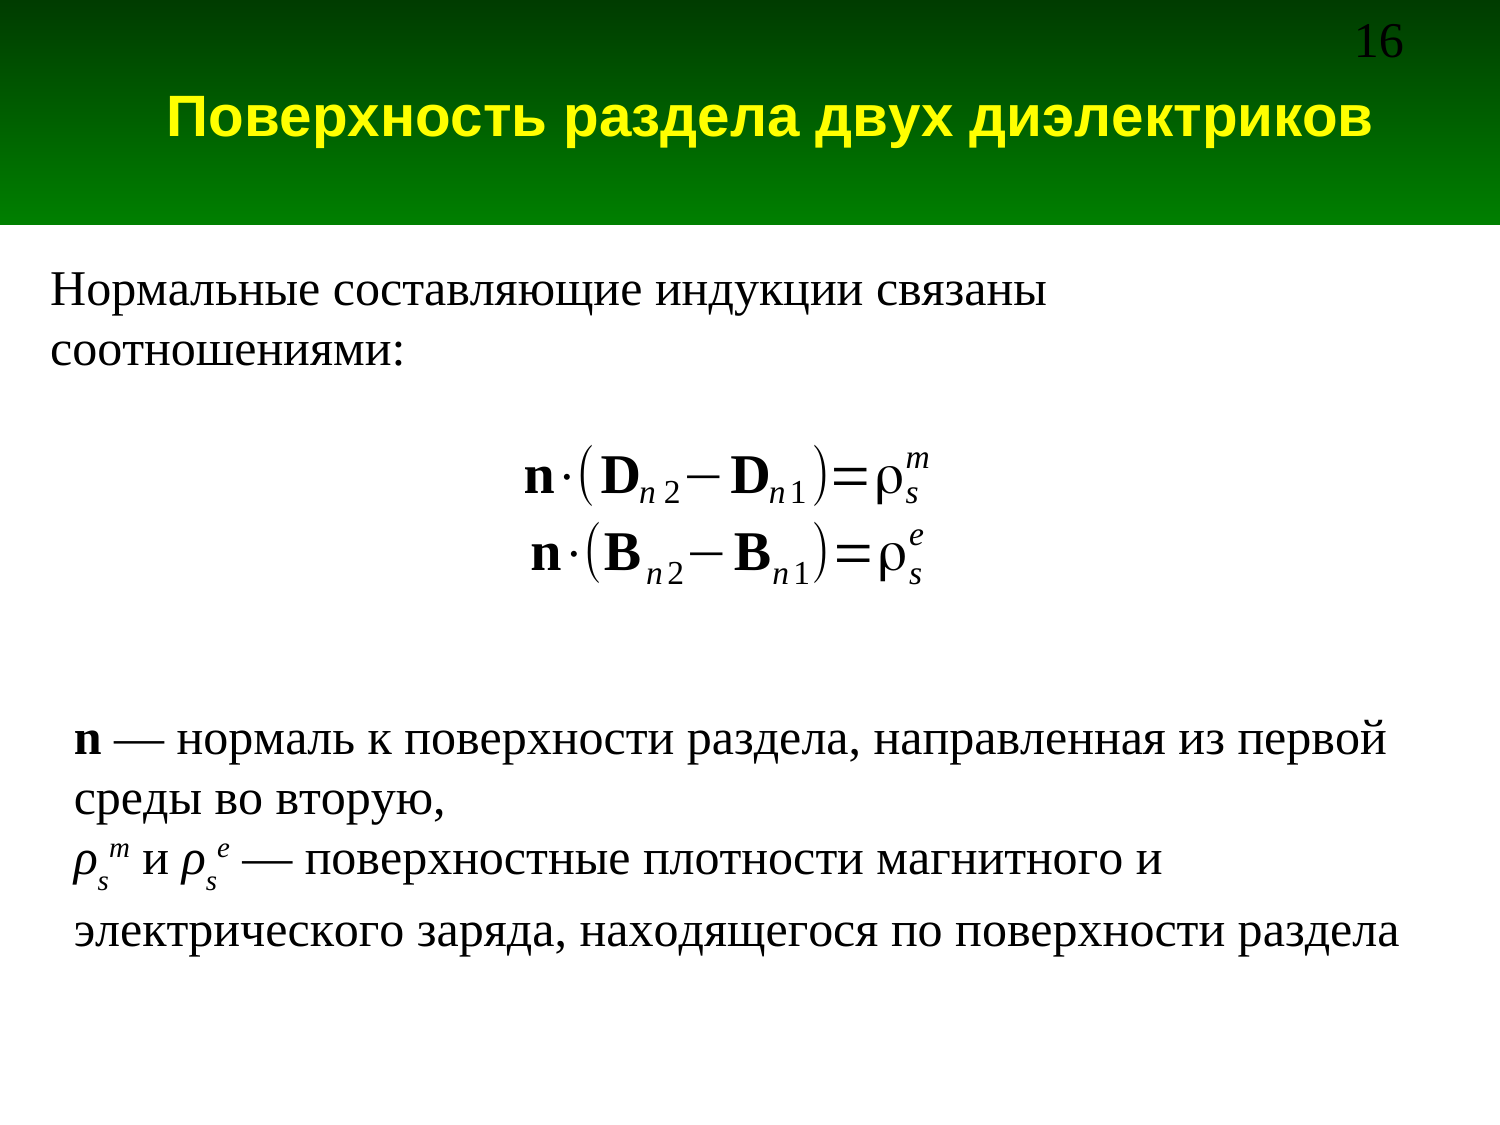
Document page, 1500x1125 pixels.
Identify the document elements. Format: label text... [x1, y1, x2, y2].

text_box Нормальные составляющие индукции связаны соотношениями: [35, 248, 1371, 383]
title Поверхность раздела двух диэлектриков [88, 18, 1453, 207]
text_box n — нормаль к поверхности раздела, направленная из первой среды во вторую, ρsm и ρse — поверхностные плотности магнитного и электрического заряда, находящегося по поверхности раздела [59, 696, 1465, 964]
chart [509, 437, 945, 591]
